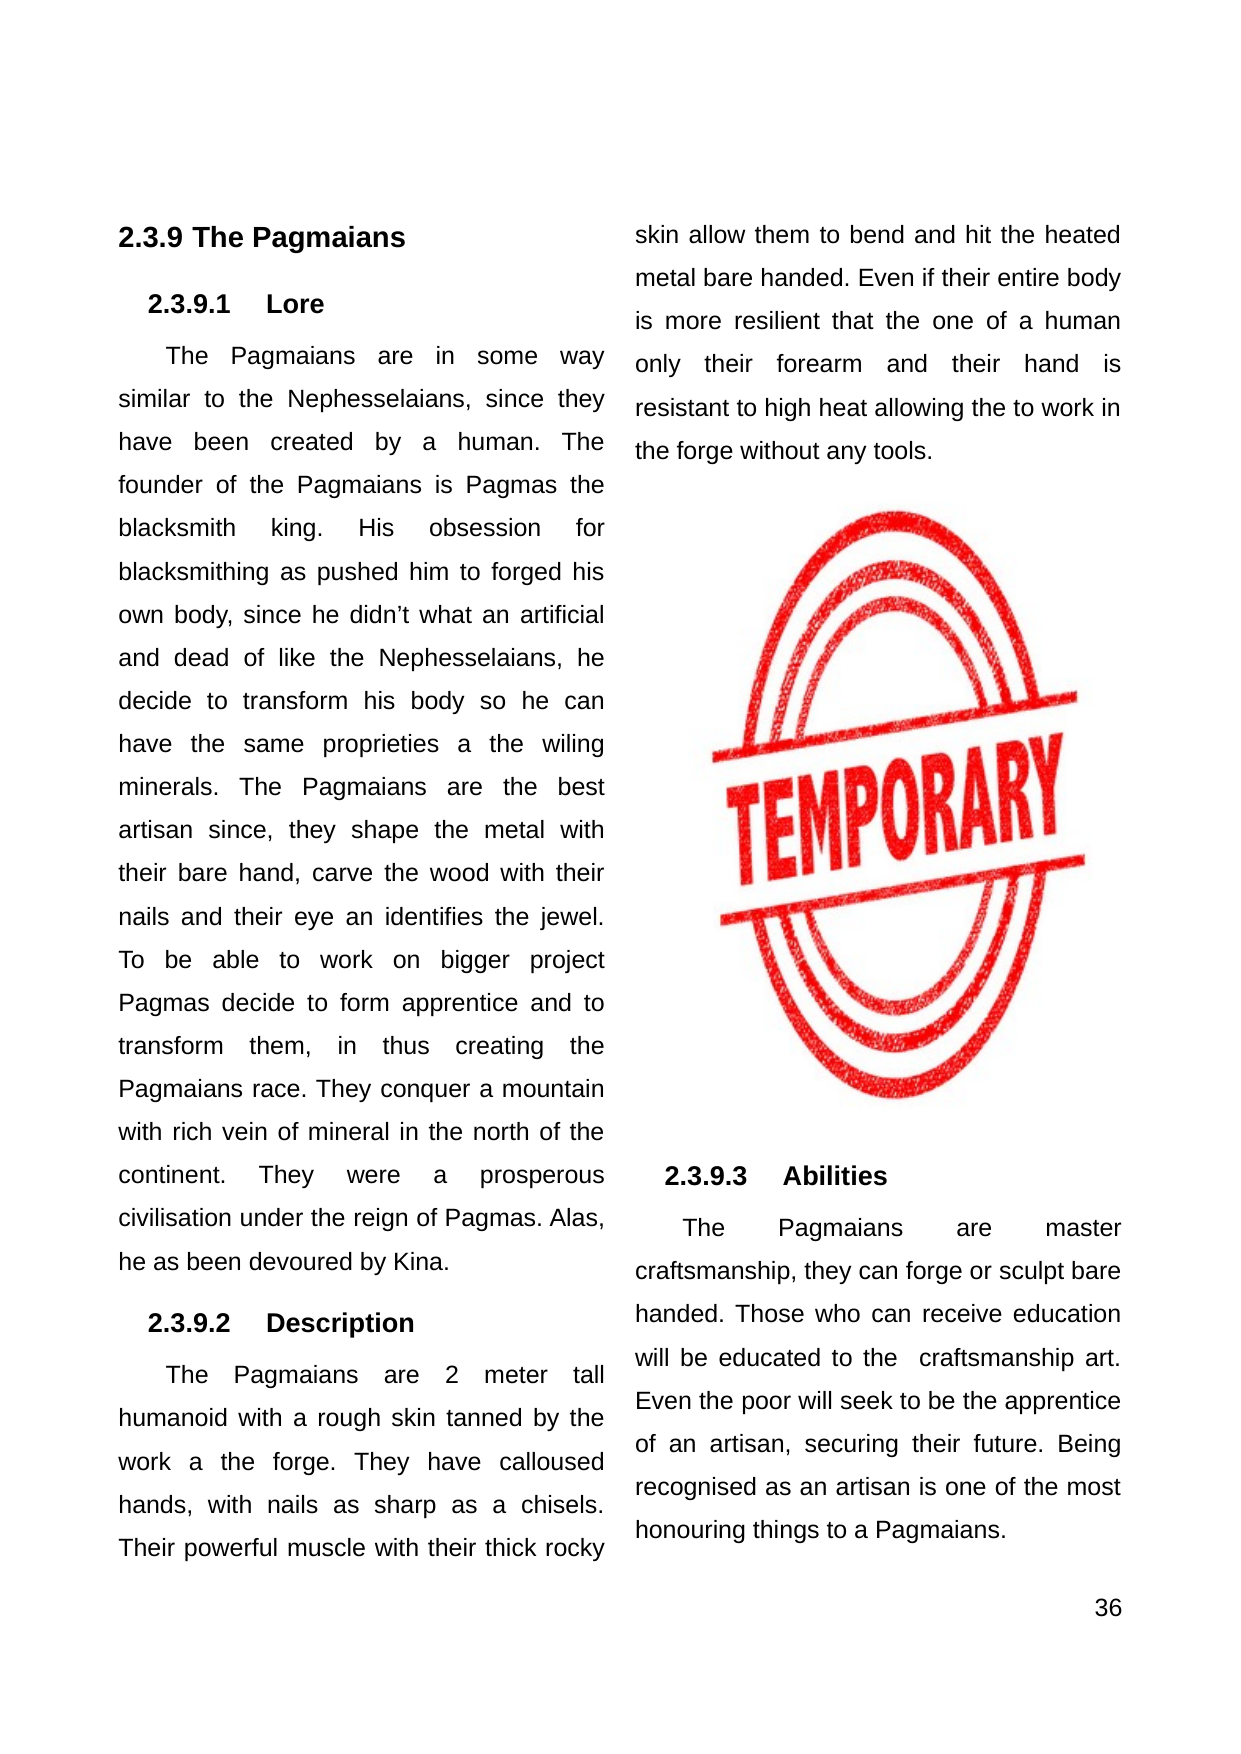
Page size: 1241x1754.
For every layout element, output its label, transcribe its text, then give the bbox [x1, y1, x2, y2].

subtitle Description [118, 1307, 605, 1339]
subtitle Lore [118, 288, 605, 319]
text The Pagmaians are 2 meter tall humanoid with a rough skin tanned by the work a the forge. They have calloused hands, with nails as sharp as a chisels. Their powerful muscle with their thick rocky [118, 1360, 605, 1561]
picture [639, 479, 1137, 1145]
subtitle The Pagmaians [118, 220, 605, 254]
text The Pagmaians are in some way similar to the Nephesselaians, since they have been created by a human. The founder of the Pagmaians is Pagmas the blacksmith king. His obsession for blacksmithing as pushed him to forged his own body, since he didn’t what an artificial and dead of like the Nephesselaians, he decide to transform his body so he can have the same proprieties a the wiling minerals. The Pagmaians are the best artisan since, they shape the metal with their bare hand, carve the wood with their nails and their eye an identifies the jewel. To be able to work on bigger project Pagmas decide to form apprentice and to transform them, in thus creating the Pagmaians race. They conquer a mountain with rich vein of mineral in the north of the continent. They were a prosperous civilisation under the reign of Pagmas. Alas, he as been devoured by Kina. [118, 341, 605, 1275]
text The Pagmaians are master craftsmanship, they can forge or sculpt bare handed. Those who can receive education will be educated to the craftsmanship art. Even the poor will seek to be the apprentice of an artisan, securing their future. Being recognised as an artisan is one of the most honouring things to a Pagmaians. [635, 1213, 1122, 1544]
subtitle Abilities [635, 1145, 1122, 1192]
text skin allow them to bend and hit the heated metal bare handed. Even if their entire body is more resilient that the one of a human only their forearm and their hand is resistant to high heat allowing the to work in the forge without any tools. [635, 220, 1122, 464]
